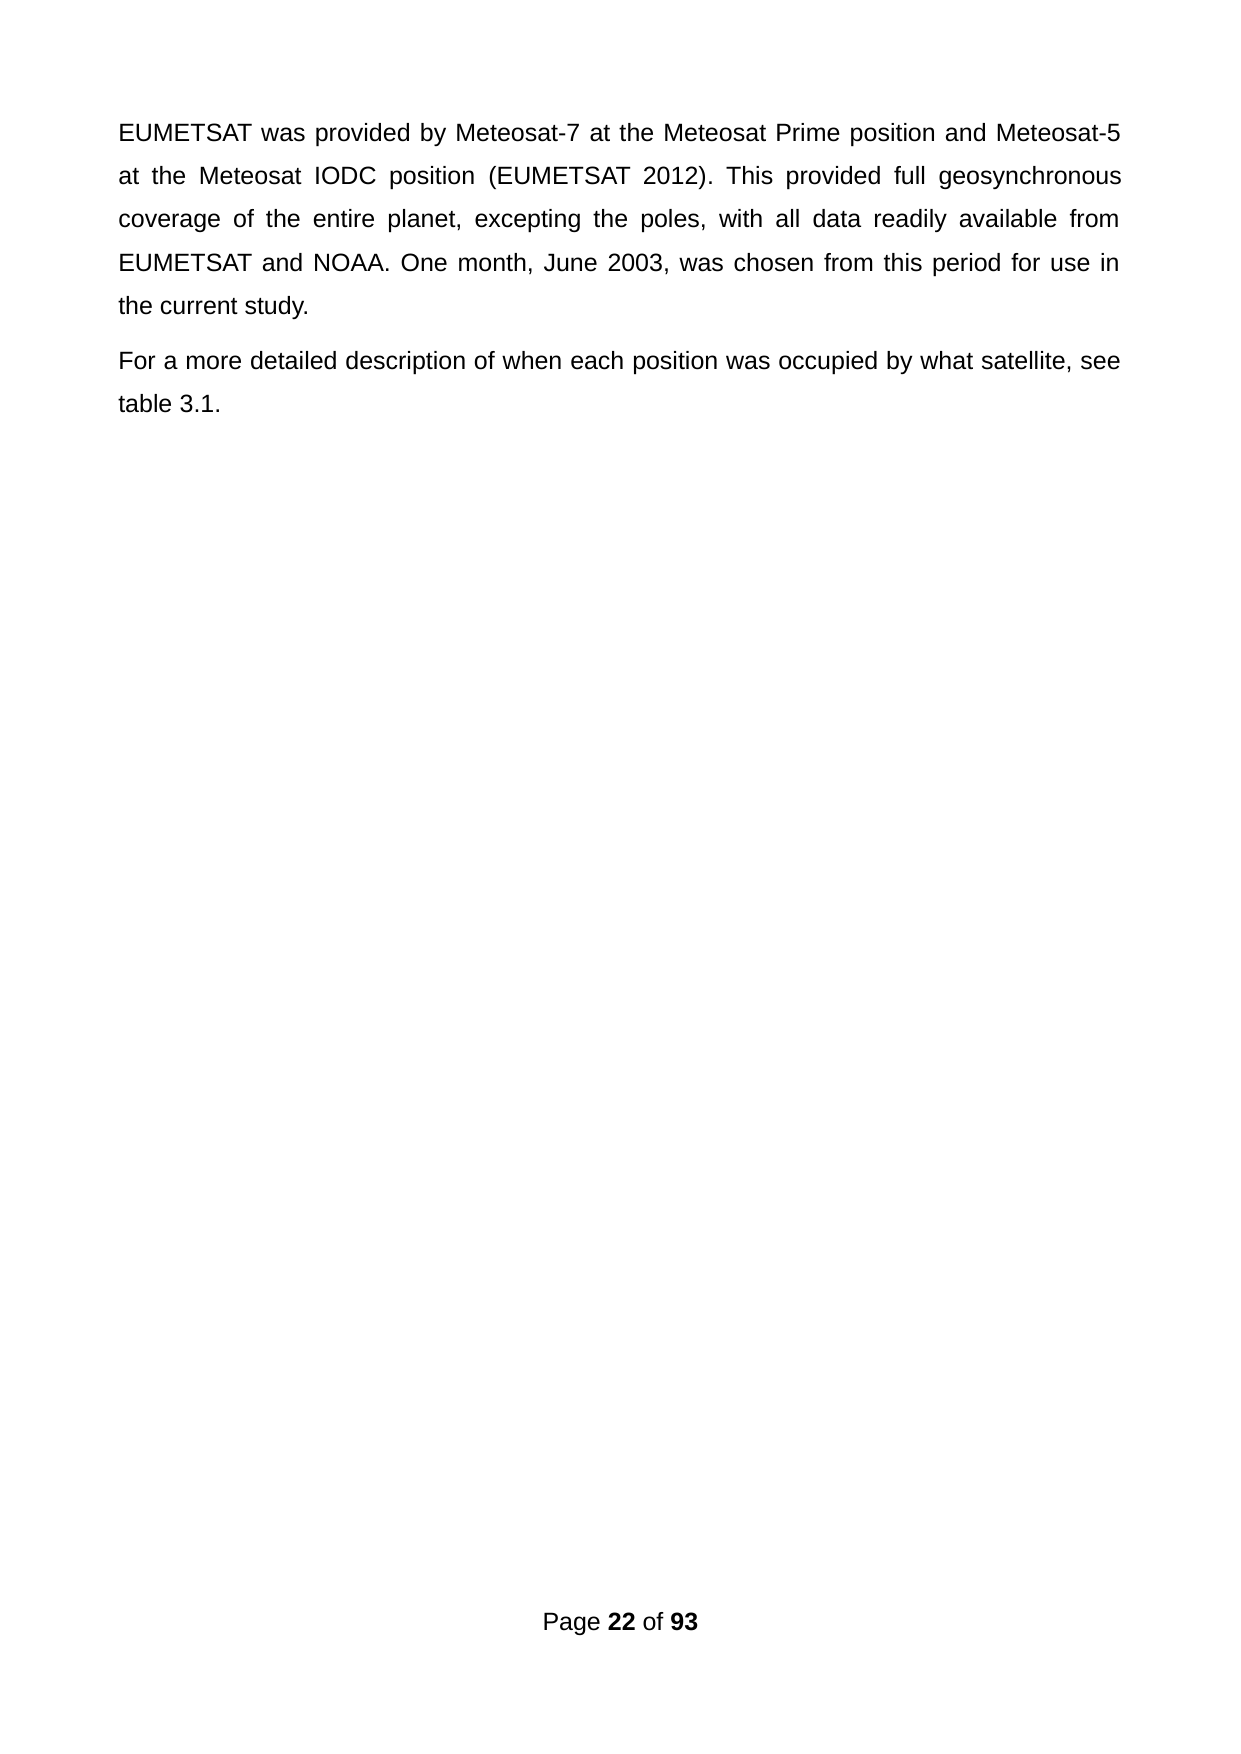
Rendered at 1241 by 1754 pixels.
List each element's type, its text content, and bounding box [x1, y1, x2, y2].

text For a more detailed description of when each position was occupied by what satellite, see table 3.1. [118, 346, 1122, 418]
text EUMETSAT was provided by Meteosat-7 at the Meteosat Prime position and Meteosat-5 at the Meteosat IODC position (EUMETSAT 2012). This provided full geosynchronous coverage of the entire planet, excepting the poles, with all data readily available from EUMETSAT and NOAA. One month, June 2003, was chosen from this period for use in the current study. [118, 118, 1122, 319]
